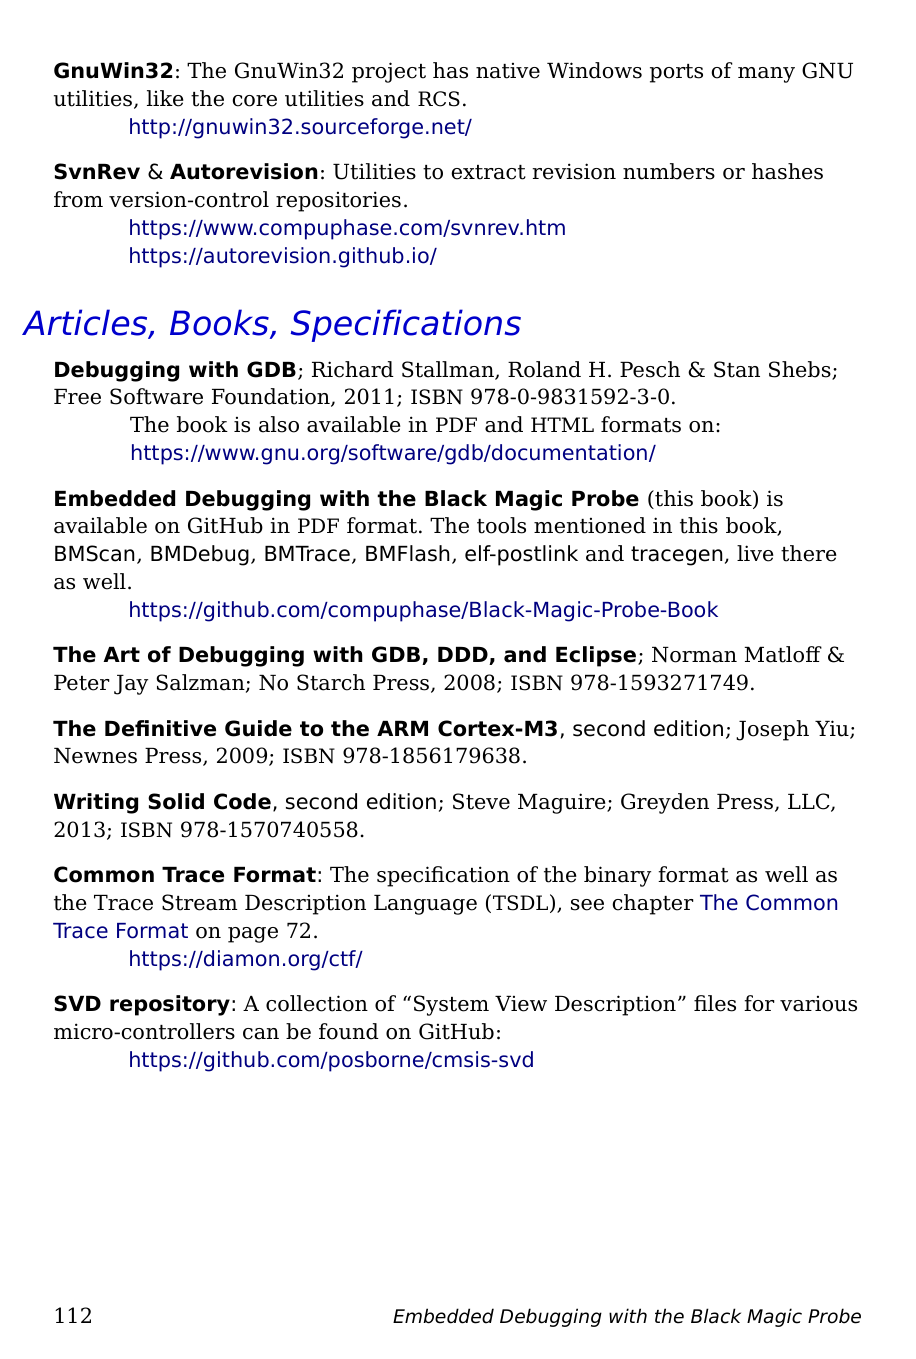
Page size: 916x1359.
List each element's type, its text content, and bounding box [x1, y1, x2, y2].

text SVD repository: A collection of “System View Description” files for various micro-controllers can be found on GitHub: https://github.com/posborne/cmsis-svd [53, 992, 862, 1072]
text The Art of Debugging with GDB, DDD, and Eclipse; Norman Matloff & Peter Jay Salzman; No Starch Press, 2008; ISBN 978-1593271749. [53, 643, 862, 695]
text Common Trace Format: The specification of the binary format as well as the Trace Stream Description Language (TSDL), see chapter The Common Trace Format on page 72. https://diamon.org/ctf/ [53, 863, 862, 971]
subtitle Articles, Books, Specifications [24, 304, 862, 343]
text Writing Solid Code, second edition; Steve Maguire; Greyden Press, LLC, 2013; ISBN 978-1570740558. [53, 790, 862, 842]
text Embedded Debugging with the Black Magic Probe (this book) is available on GitHub in PDF format. The tools mentioned in this book, BMScan, BMDebug, BMTrace, BMFlash, elf-postlink and tracegen, live there as well. https://github.com/compuphase/Black-Magic-Probe-Book [53, 487, 862, 622]
text The Definitive Guide to the ARM Cortex-M3, second edition; Joseph Yiu; Newnes Press, 2009; ISBN 978-1856179638. [53, 717, 862, 769]
text GnuWin32: The GnuWin32 project has native Windows ports of many GNU utilities, like the core utilities and RCS. http://gnuwin32.sourceforge.net/ [53, 59, 862, 139]
text Debugging with GDB; Richard Stallman, Roland H. Pesch & Stan Shebs; Free Software Foundation, 2011; ISBN 978-0-9831592-3-0. The book is also available in PDF and HTML formats on: https://www.gnu.org/software/gdb/documentation/ [53, 358, 862, 465]
text SvnRev & Autorevision: Utilities to extract revision numbers or hashes from version-control repositories. https://www.compuphase.com/svnrev.htm https://autorevision.github.io/ [53, 160, 862, 268]
